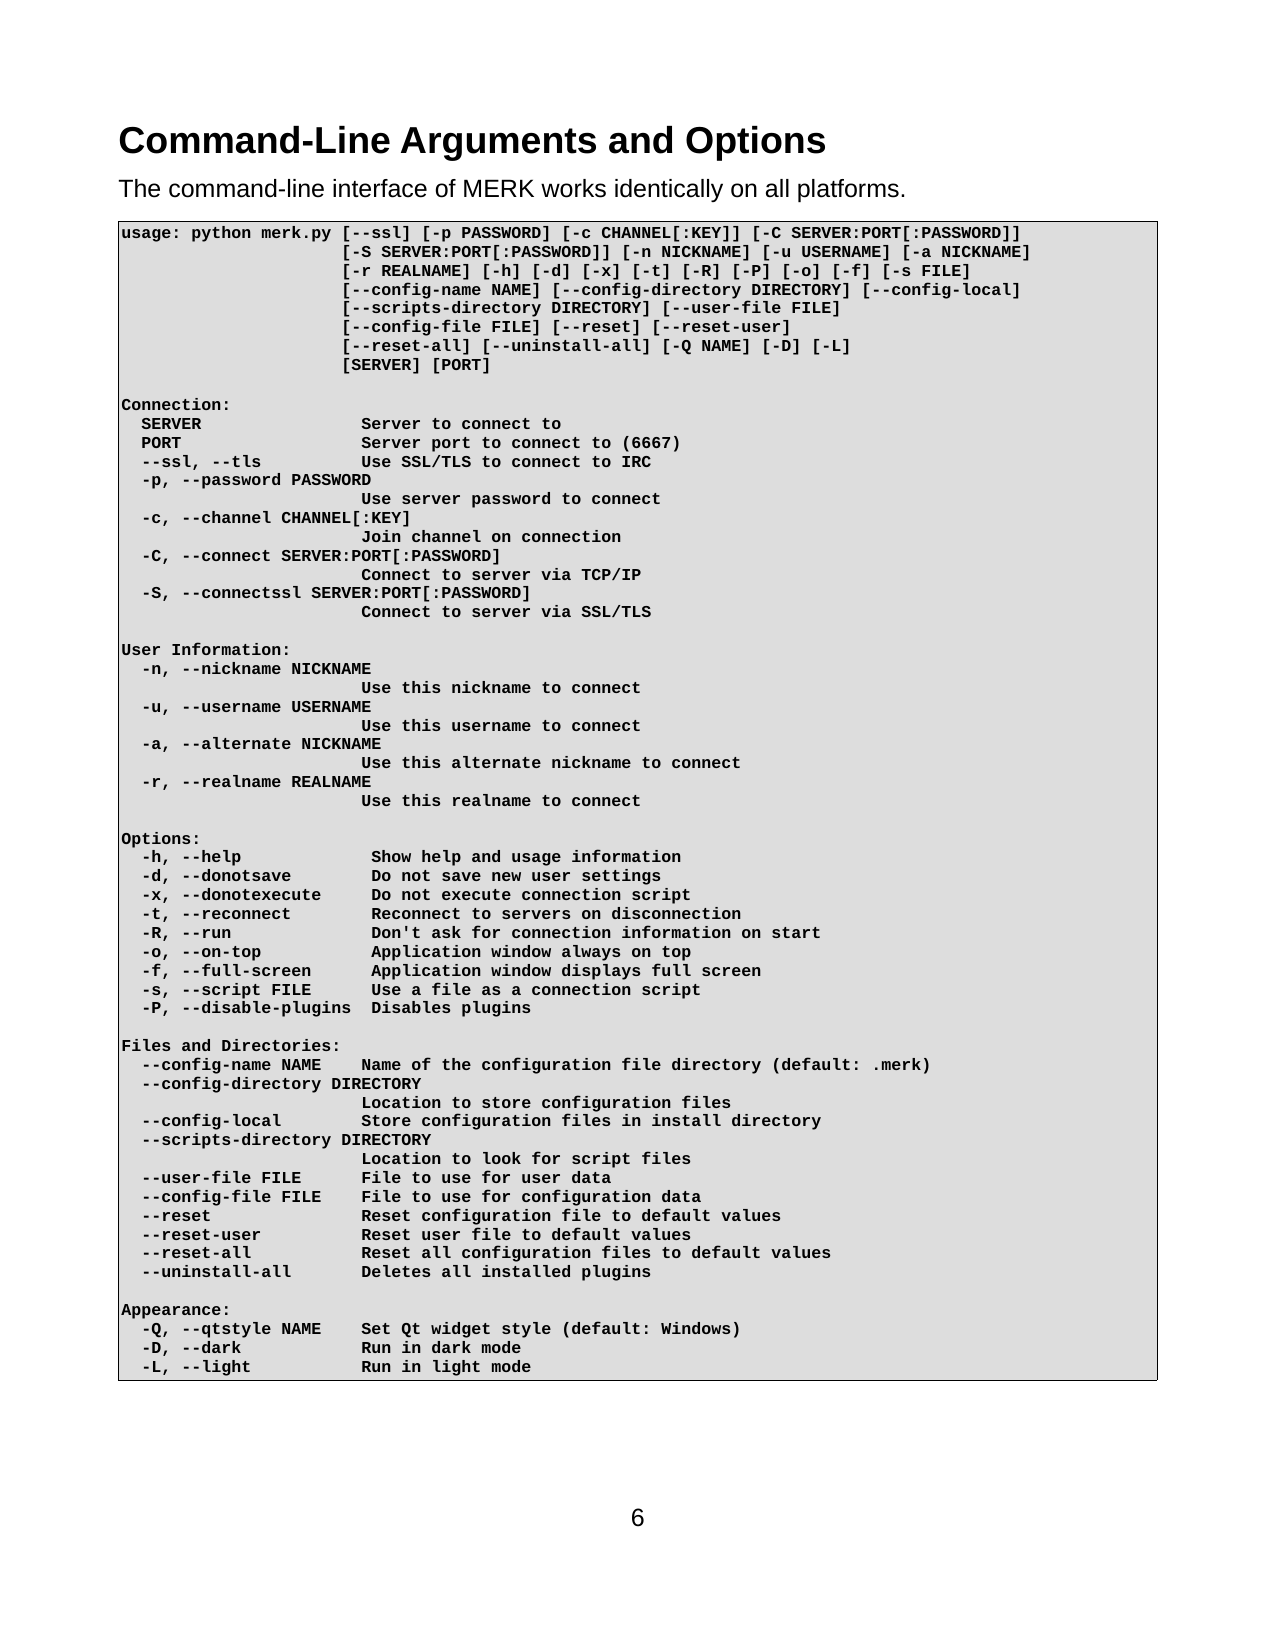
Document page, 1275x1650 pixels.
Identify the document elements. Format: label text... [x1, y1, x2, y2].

table_header usage: python merk.py [--ssl] [-p PASSWORD] [-c CHANNEL[:KEY]] [-C SERVER:PORT[:PASSWORD]] [-S SERVER:PORT[:PASSWORD]] [-n NICKNAME] [-u USERNAME] [-a NICKNAME] [-r REALNAME] [-h] [-d] [-x] [-t] [-R] [-P] [-o] [-f] [-s FILE] [--config-name NAME] [--config-directory DIRECTORY] [--config-local] [--scripts-directory DIRECTORY] [--user-file FILE] [--config-file FILE] [--reset] [--reset-user] [--reset-all] [--uninstall-all] [-Q NAME] [-D] [-L] [SERVER] [PORT] Connection: SERVER Server to connect to PORT Server port to connect to (6667) --ssl, --tls Use SSL/TLS to connect to IRC -p, --password PASSWORD Use server password to connect -c, --channel CHANNEL[:KEY] Join channel on connection -C, --connect SERVER:PORT[:PASSWORD] Connect to server via TCP/IP -S, --connectssl SERVER:PORT[:PASSWORD] Connect to server via SSL/TLS User Information: -n, --nickname NICKNAME Use this nickname to connect -u, --username USERNAME Use this username to connect -a, --alternate NICKNAME Use this alternate nickname to connect -r, --realname REALNAME Use this realname to connect Options: -h, --help Show help and usage information -d, --donotsave Do not save new user settings -x, --donotexecute Do not execute connection script -t, --reconnect Reconnect to servers on disconnection -R, --run Don't ask for connection information on start -o, --on-top Application window always on top -f, --full-screen Application window displays full screen -s, --script FILE Use a file as a connection script -P, --disable-plugins Disables plugins Files and Directories: --config-name NAME Name of the configuration file directory (default: .merk) --config-directory DIRECTORY Location to store configuration files --config-local Store configuration files in install directory --scripts-directory DIRECTORY Location to look for script files --user-file FILE File to use for user data --config-file FILE File to use for configuration data --reset Reset configuration file to default values --reset-user Reset user file to default values --reset-all Reset all configuration files to default values --uninstall-all Deletes all installed plugins Appearance: -Q, --qtstyle NAME Set Qt widget style (default: Windows) -D, --dark Run in dark mode -L, --light Run in light mode [119, 222, 1157, 1380]
subtitle Command-Line Arguments and Options [118, 118, 1157, 161]
text The command-line interface of MERK works identically on all platforms. [118, 174, 1157, 202]
